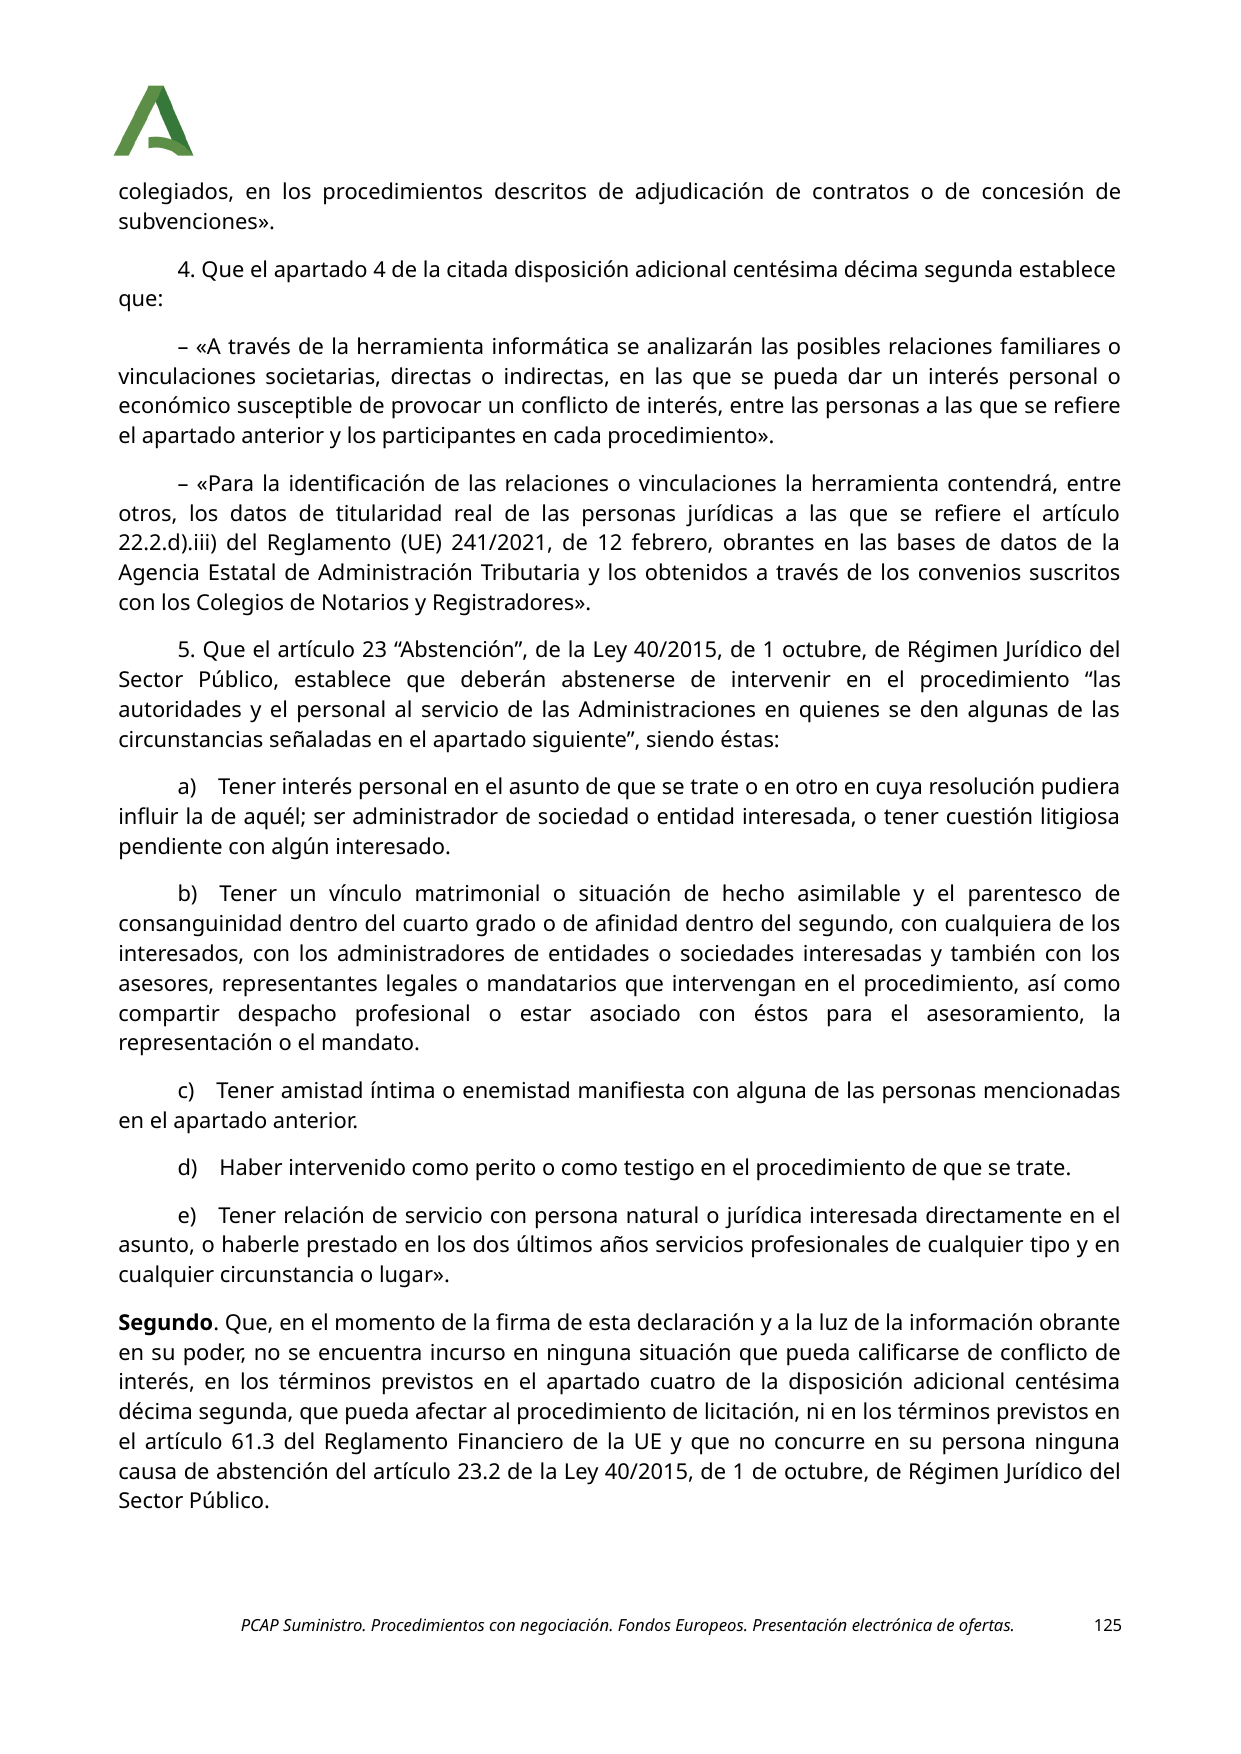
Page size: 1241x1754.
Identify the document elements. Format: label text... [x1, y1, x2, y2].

text b) Tener un vínculo matrimonial o situación de hecho asimilable y el parentesco de consanguinidad dentro del cuarto grado o de afinidad dentro del segundo, con cualquiera de los interesados, con los administradores de entidades o sociedades interesadas y también con los asesores, representantes legales o mandatarios que intervengan en el procedimiento, así como compartir despacho profesional o estar asociado con éstos para el asesoramiento, la representación o el mandato. [118, 878, 1122, 1057]
text 4. Que el apartado 4 de la citada disposición adicional centésima décima segunda establece que: [118, 254, 1122, 313]
text 5. Que el artículo 23 “Abstención”, de la Ley 40/2015, de 1 octubre, de Régimen Jurídico del Sector Público, establece que deberán abstenerse de intervenir en el procedimiento “las autoridades y el personal al servicio de las Administraciones en quienes se den algunas de las circunstancias señaladas en el apartado siguiente”, siendo éstas: [118, 634, 1122, 754]
text – «A través de la herramienta informática se analizarán las posibles relaciones familiares o vinculaciones societarias, directas o indirectas, en las que se pueda dar un interés personal o económico susceptible de provocar un conflicto de interés, entre las personas a las que se refiere el apartado anterior y los participantes en cada procedimiento». [118, 331, 1122, 450]
picture [109, 81, 198, 160]
text Segundo. Que, en el momento de la firma de esta declaración y a la luz de la información obrante en su poder, no se encuentra incurso en ninguna situación que pueda calificarse de conflicto de interés, en los términos previstos en el apartado cuatro de la disposición adicional centésima décima segunda, que pueda afectar al procedimiento de licitación, ni en los términos previstos en el artículo 61.3 del Reglamento Financiero de la UE y que no concurre en su persona ninguna causa de abstención del artículo 23.2 de la Ley 40/2015, de 1 de octubre, de Régimen Jurídico del Sector Público. [118, 1307, 1122, 1515]
text e) Tener relación de servicio con persona natural o jurídica interesada directamente en el asunto, o haberle prestado en los dos últimos años servicios profesionales de cualquier tipo y en cualquier circunstancia o lugar». [118, 1200, 1122, 1289]
text c) Tener amistad íntima o enemistad manifiesta con alguna de las personas mencionadas en el apartado anterior. [118, 1075, 1122, 1134]
text – «Para la identificación de las relaciones o vinculaciones la herramienta contendrá, entre otros, los datos de titularidad real de las personas jurídicas a las que se refiere el artículo 22.2.d).iii) del Reglamento (UE) 241/2021, de 12 febrero, obrantes en las bases de datos de la Agencia Estatal de Administración Tributaria y los obtenidos a través de los convenios suscritos con los Colegios de Notarios y Registradores». [118, 468, 1122, 617]
text a) Tener interés personal en el asunto de que se trate o en otro en cuya resolución pudiera influir la de aquél; ser administrador de sociedad o entidad interesada, o tener cuestión litigiosa pendiente con algún interesado. [118, 771, 1122, 861]
text colegiados, en los procedimientos descritos de adjudicación de contratos o de concesión de subvenciones». [118, 176, 1122, 236]
text d) Haber intervenido como perito o como testigo en el procedimiento de que se trate. [118, 1152, 1122, 1182]
